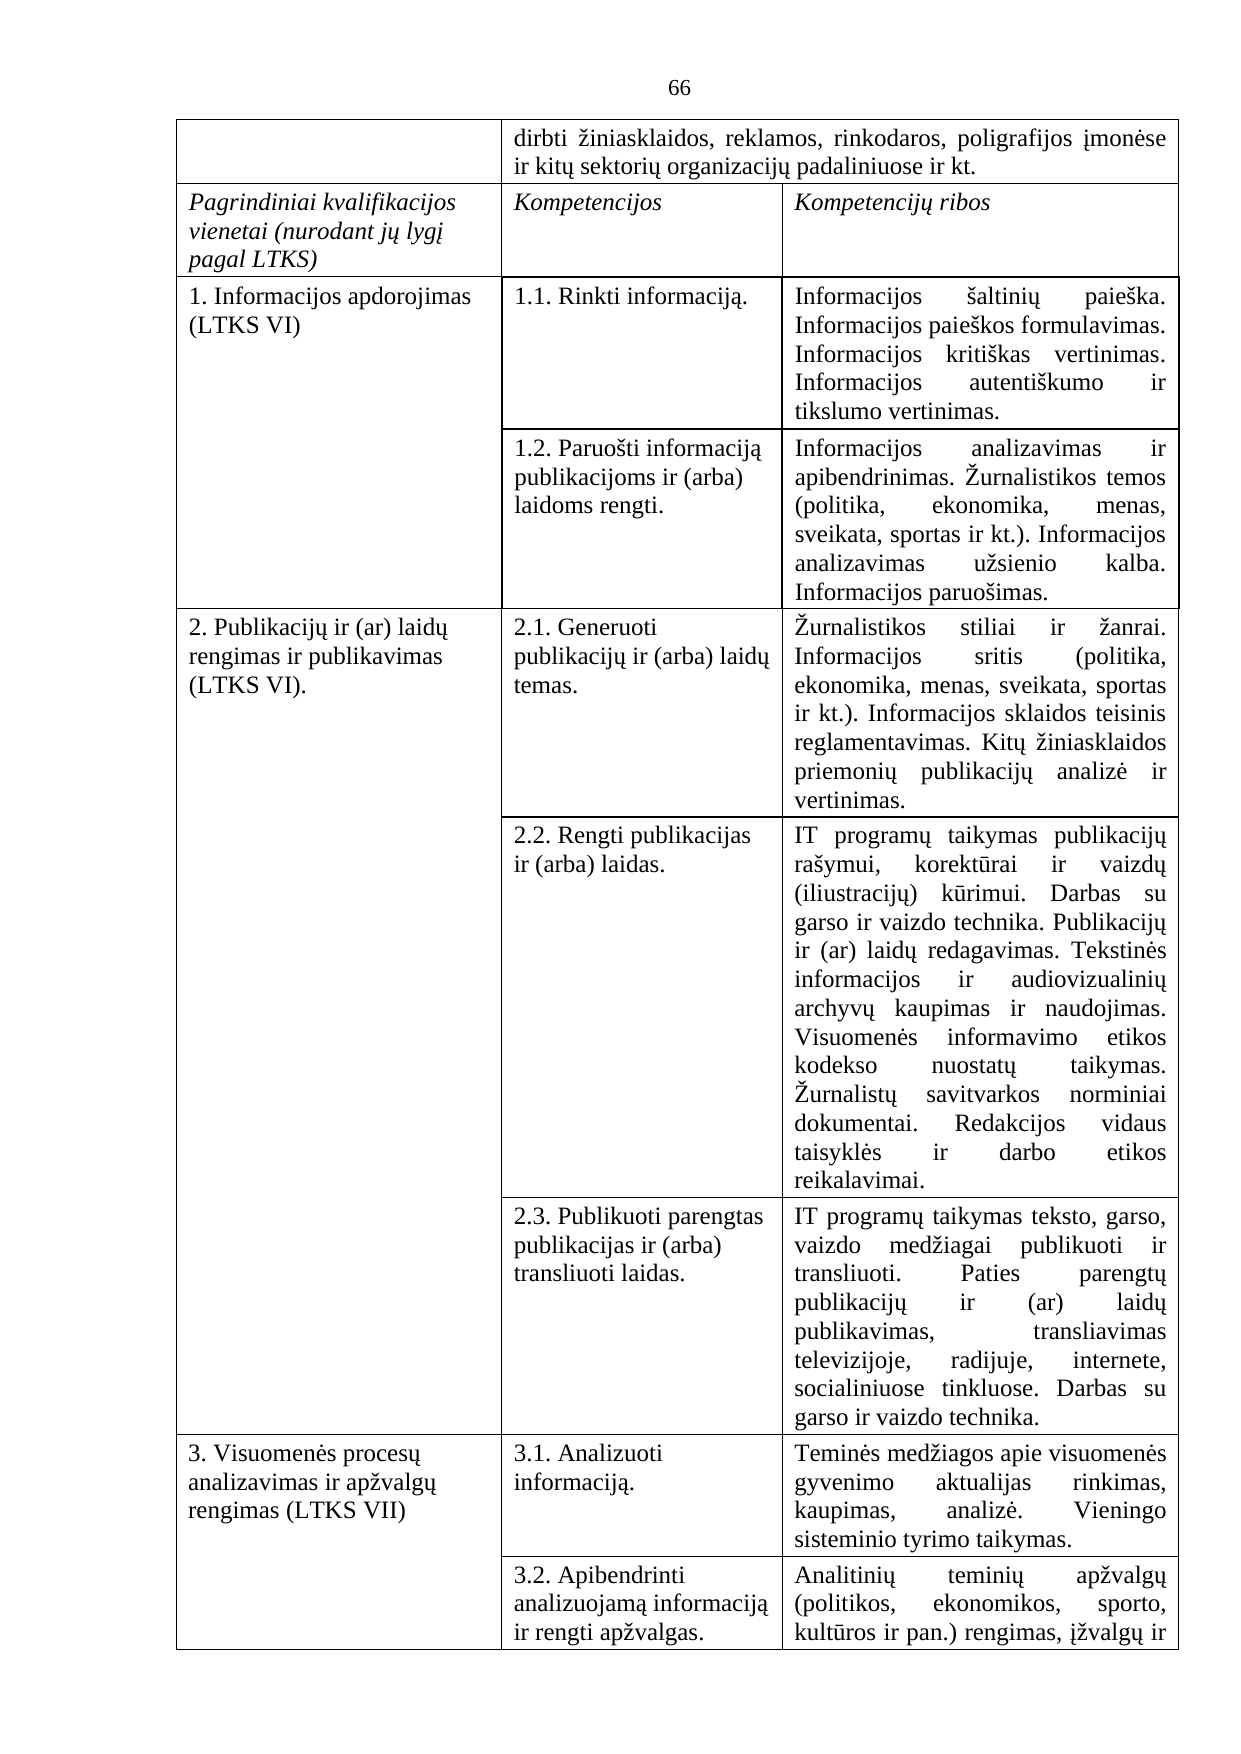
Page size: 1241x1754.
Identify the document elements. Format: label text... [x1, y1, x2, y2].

table_cell Kompetencijų ribos [783, 184, 1178, 276]
table_cell 2.2. Rengti publikacijas ir (arba) laidas. [502, 818, 782, 1197]
table_cell Informacijos analizavimas ir apibendrinimas. Žurnalistikos temos (politika, ekonomika, menas, sveikata, sportas ir kt.). Informacijos analizavimas užsienio kalba. Informacijos paruošimas. [783, 430, 1178, 608]
table_cell Žurnalistikos stiliai ir žanrai. Informacijos sritis (politika, ekonomika, menas, sveikata, sportas ir kt.). Informacijos sklaidos teisinis reglamentavimas. Kitų žiniasklaidos priemonių publikacijų analizė ir vertinimas. [783, 609, 1178, 816]
table_header [177, 120, 501, 183]
table_cell 2. Publikacijų ir (ar) laidų rengimas ir publikavimas (LTKS VI). [177, 609, 501, 1434]
table_cell 2.1. Generuoti publikacijų ir (arba) laidų temas. [502, 609, 782, 816]
table_header dirbti žiniasklaidos, reklamos, rinkodaros, poligrafijos įmonėse ir kitų sektorių organizacijų padaliniuose ir kt. [502, 120, 1178, 183]
table_cell 2.3. Publikuoti parengtas publikacijas ir (arba) transliuoti laidas. [502, 1198, 782, 1434]
table_cell 3.1. Analizuoti informaciją. [502, 1435, 782, 1556]
table_cell 1.1. Rinkti informaciją. [503, 278, 781, 428]
table_cell Informacijos šaltinių paieška. Informacijos paieškos formulavimas. Informacijos kritiškas vertinimas. Informacijos autentiškumo ir tikslumo vertinimas. [783, 278, 1178, 428]
table_cell 3.2. Apibendrinti analizuojamą informaciją ir rengti apžvalgas. [502, 1557, 782, 1649]
table_cell IT programų taikymas publikacijų rašymui, korektūrai ir vaizdų (iliustracijų) kūrimui. Darbas su garso ir vaizdo technika. Publikacijų ir (ar) laidų redagavimas. Tekstinės informacijos ir audiovizualinių archyvų kaupimas ir naudojimas. Visuomenės informavimo etikos kodekso nuostatų taikymas. Žurnalistų savitvarkos norminiai dokumentai. Redakcijos vidaus taisyklės ir darbo etikos reikalavimai. [783, 818, 1178, 1197]
table_cell 1.2. Paruošti informaciją publikacijoms ir (arba) laidoms rengti. [503, 430, 781, 608]
table_cell Kompetencijos [502, 184, 782, 276]
table_cell Teminės medžiagos apie visuomenės gyvenimo aktualijas rinkimas, kaupimas, analizė. Vieningo sisteminio tyrimo taikymas. [783, 1435, 1178, 1556]
table_cell 1. Informacijos apdorojimas (LTKS VI) [177, 277, 501, 608]
table_cell 3. Visuomenės procesų analizavimas ir apžvalgų rengimas (LTKS VII) [177, 1435, 501, 1649]
table_cell Pagrindiniai kvalifikacijos vienetai (nurodant jų lygį pagal LTKS) [177, 184, 501, 276]
table_cell Analitinių teminių apžvalgų (politikos, ekonomikos, sporto, kultūros ir pan.) rengimas, įžvalgų ir [783, 1557, 1178, 1649]
table_cell IT programų taikymas teksto, garso, vaizdo medžiagai publikuoti ir transliuoti. Paties parengtų publikacijų ir (ar) laidų publikavimas, transliavimas televizijoje, radijuje, internete, socialiniuose tinkluose. Darbas su garso ir vaizdo technika. [783, 1198, 1178, 1434]
